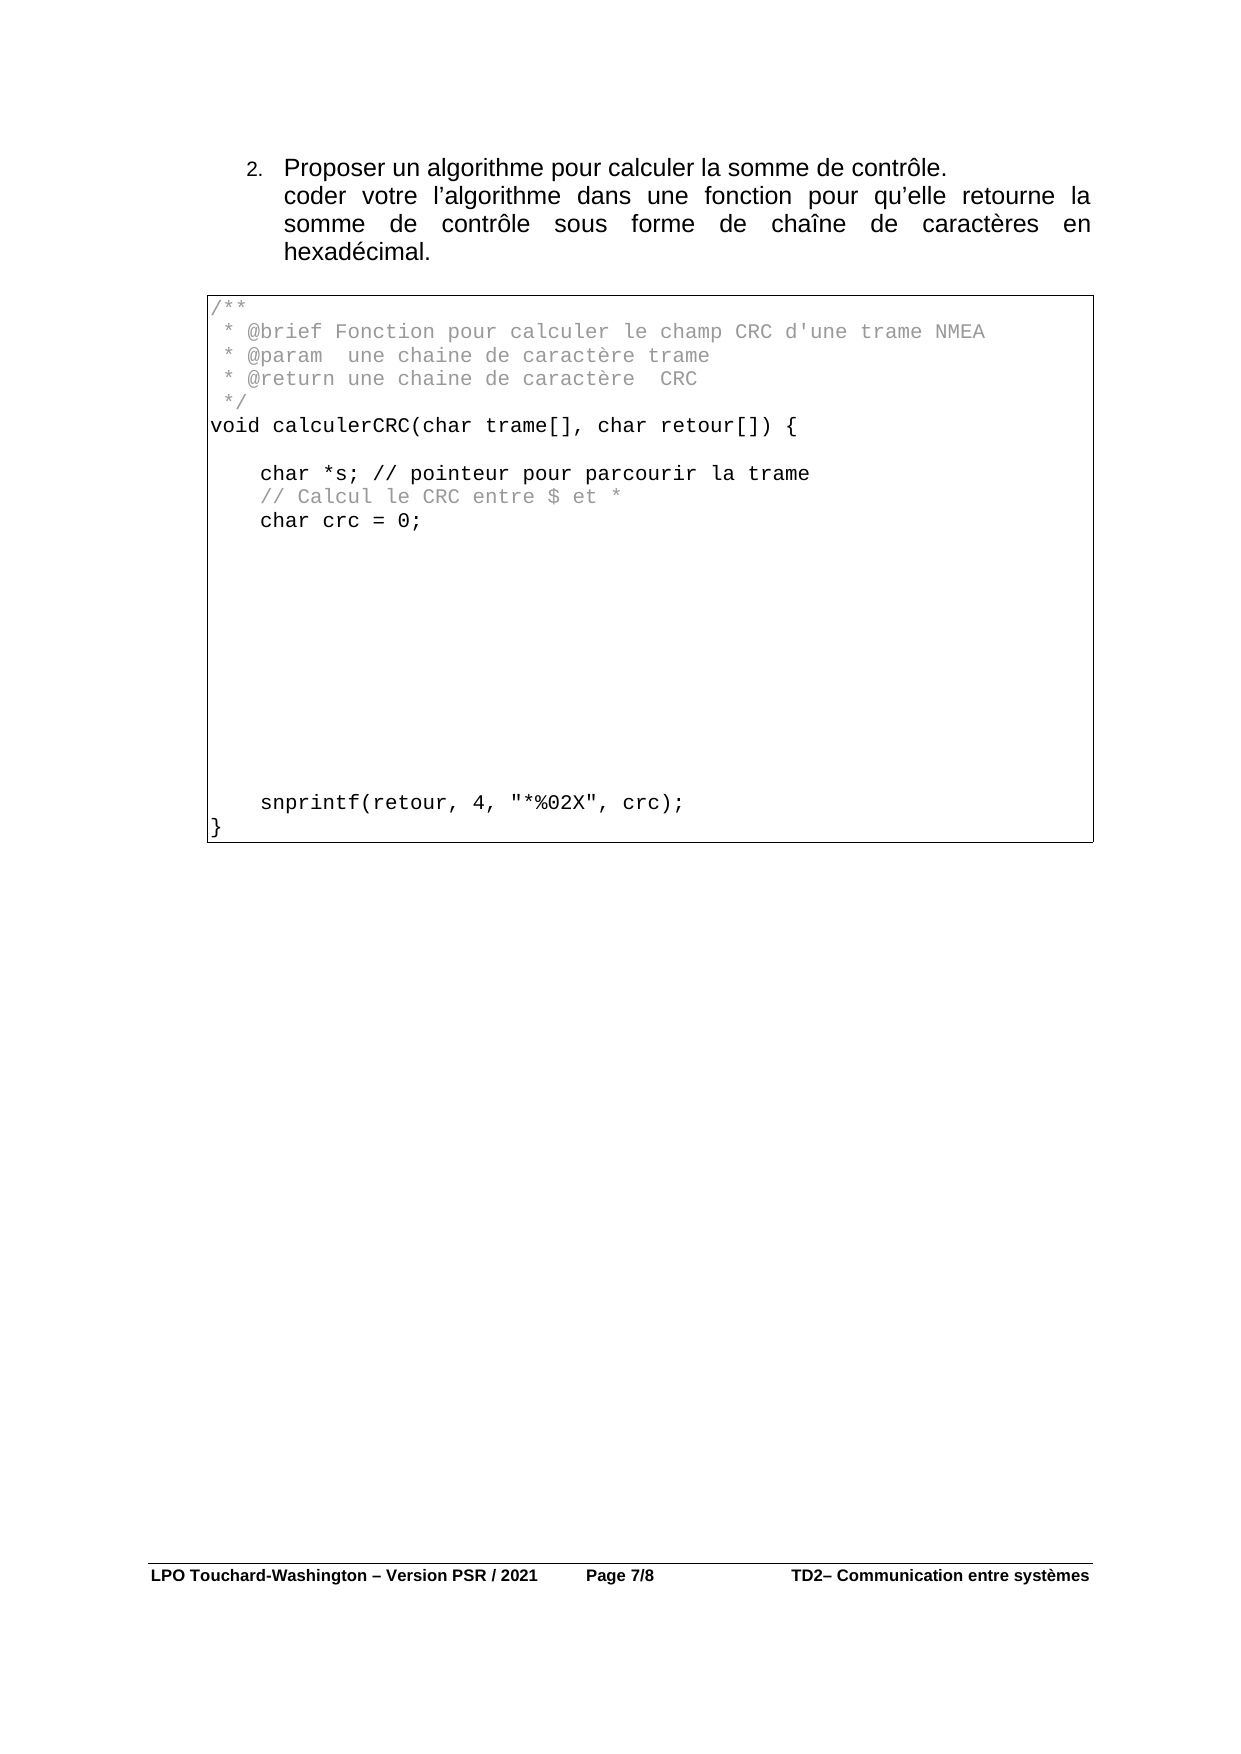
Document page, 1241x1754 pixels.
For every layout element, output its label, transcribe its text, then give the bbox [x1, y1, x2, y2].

text char *s; // pointeur pour parcourir la trame [208, 459, 1093, 483]
text } [208, 813, 1093, 842]
text */ [208, 389, 1093, 412]
text // Calcul le CRC entre $ et * [208, 483, 1093, 507]
text * @return une chaine de caractère CRC [208, 365, 1093, 389]
text snprintf(retour, 4, "*%02X", crc); [208, 789, 1093, 813]
text * @param une chaine de caractère trame [208, 342, 1093, 365]
text /** [208, 296, 1093, 318]
text char crc = 0; [208, 507, 1093, 533]
list Proposer un algorithme pour calculer la somme de contrôle. coder votre l’algorithme dans une fonction pour qu’elle retourne la somme de contrôle sous forme de chaîne de caractères en hexadécimal. [246, 153, 1093, 289]
text void calculerCRC(char trame[], char retour[]) { [208, 412, 1093, 439]
text * @brief Fonction pour calculer le champ CRC d'une trame NMEA [208, 318, 1093, 342]
